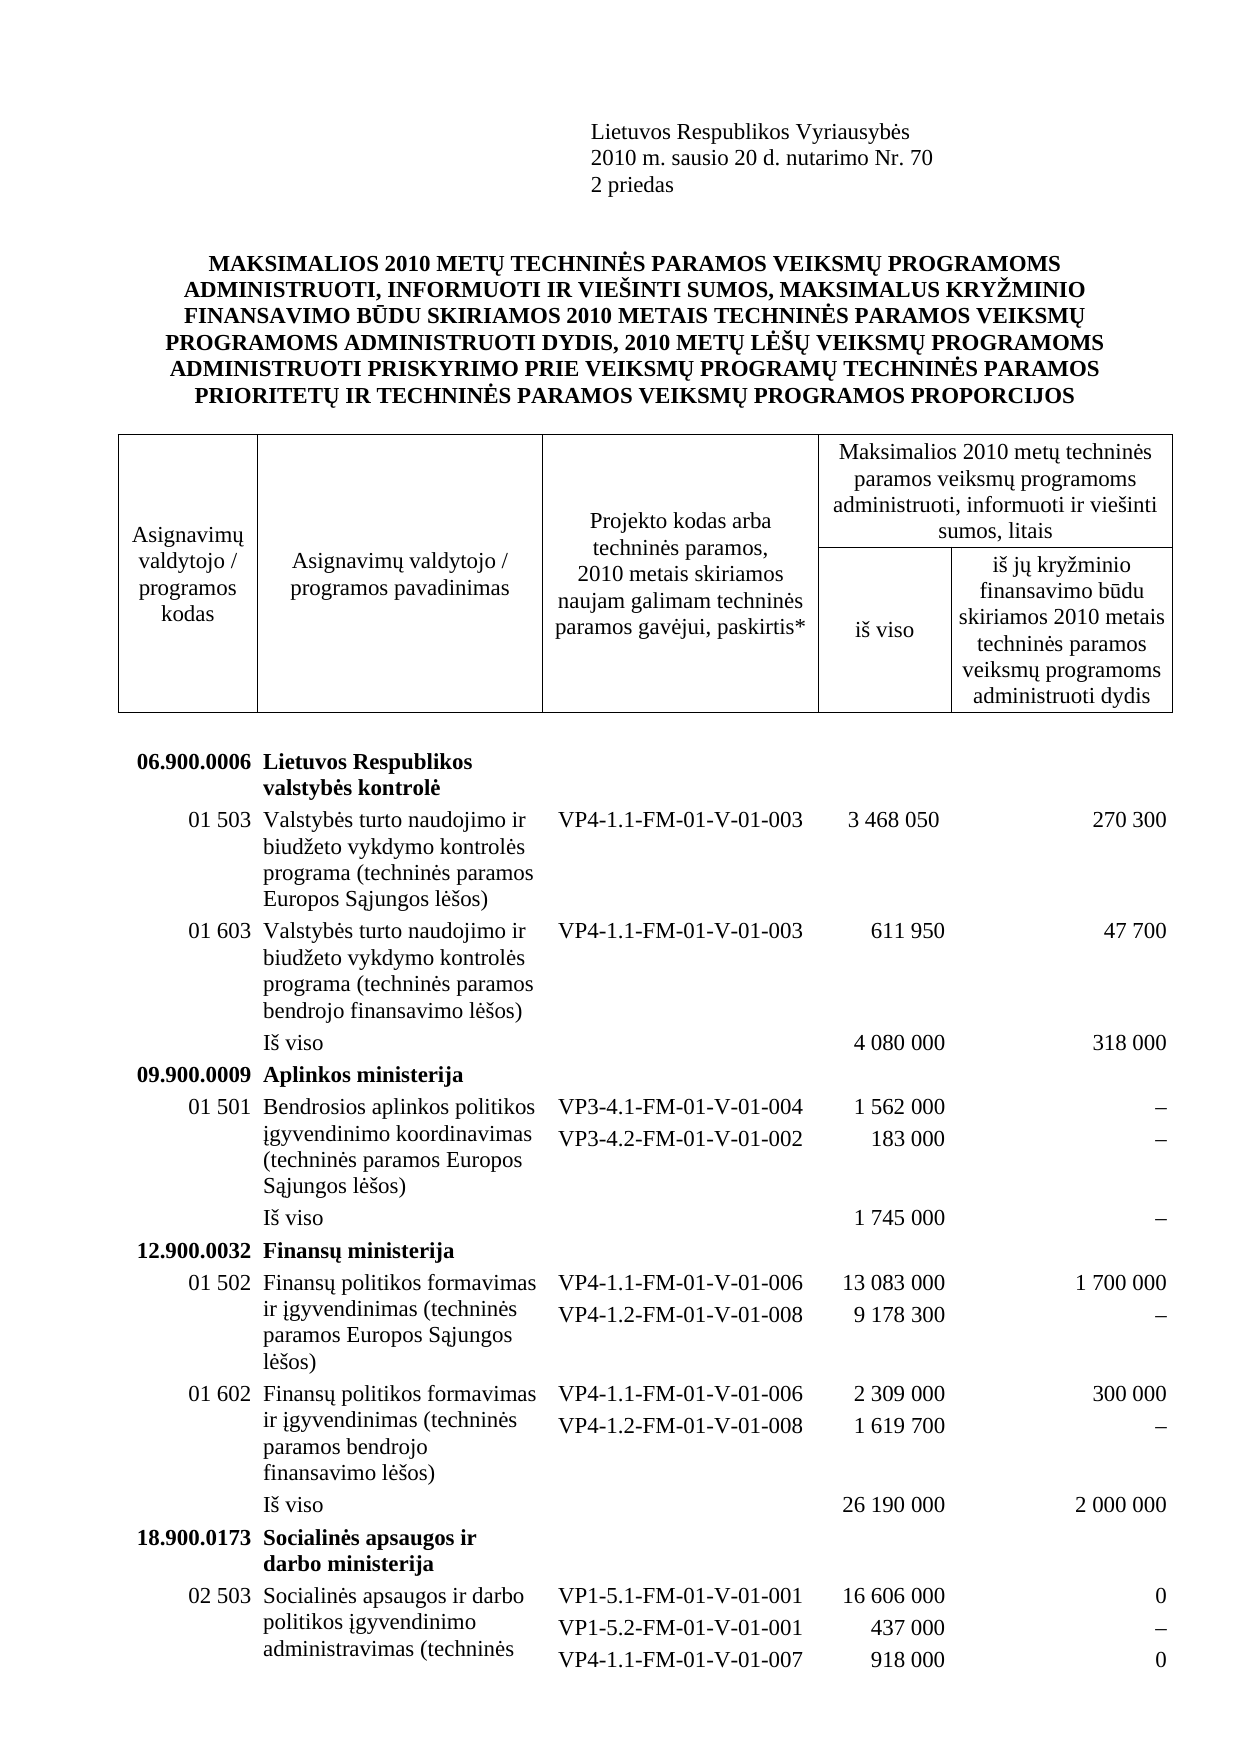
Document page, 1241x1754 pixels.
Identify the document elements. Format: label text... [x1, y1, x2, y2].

table_cell 01 603 [118, 915, 257, 1026]
table_cell 1 745 000 [818, 1202, 951, 1234]
table_cell 01 502 [118, 1266, 257, 1377]
table_cell [818, 713, 951, 745]
table_cell VP4-1.1-FM-01-V-01-003 [543, 915, 818, 1026]
table_cell VP4-1.1-FM-01-V-01-003 [543, 804, 818, 915]
table_cell 16 606 000 [818, 1579, 951, 1611]
table_cell Valstybės turto naudojimo ir biudžeto vykdymo kontrolės programa (techninės paramos bendrojo finansavimo lėšos) [257, 915, 543, 1026]
table_cell [951, 1521, 1172, 1579]
table_cell 300 000 [951, 1377, 1172, 1409]
table_cell 611 950 [818, 915, 951, 1026]
table_cell [951, 1234, 1172, 1266]
table_cell [118, 1026, 257, 1058]
table_cell VP3-4.2-FM-01-V-01-002 [543, 1123, 818, 1202]
table_cell 270 300 [951, 804, 1172, 915]
table_cell [951, 745, 1172, 803]
table_cell Iš viso [257, 1489, 543, 1521]
table_cell – [951, 1298, 1172, 1377]
table_cell [543, 1058, 818, 1090]
table_cell [118, 1202, 257, 1234]
table_cell VP4-1.1-FM-01-V-01-006 [543, 1377, 818, 1409]
table_cell [951, 713, 1172, 745]
table_cell VP4-1.1-FM-01-V-01-006 [543, 1266, 818, 1298]
table_cell [543, 1026, 818, 1058]
table_cell VP1-5.1-FM-01-V-01-001 [543, 1579, 818, 1611]
table_cell iš viso [819, 548, 951, 712]
table_cell [543, 1489, 818, 1521]
table_cell 26 190 000 [818, 1489, 951, 1521]
table_cell [818, 1234, 951, 1266]
table_header Projekto kodas arba techninės paramos, 2010 metais skiriamos naujam galimam techninės paramos gavėjui, paskirtis* [543, 435, 818, 712]
table_cell [951, 1058, 1172, 1090]
table_cell 0 [951, 1644, 1172, 1676]
table_cell – [951, 1123, 1172, 1202]
table_cell 01 503 [118, 804, 257, 915]
table_cell Bendrosios aplinkos politikos įgyvendinimo koordinavimas (techninės paramos Europos Sąjungos lėšos) [257, 1090, 543, 1202]
table_cell VP3-4.1-FM-01-V-01-004 [543, 1090, 818, 1122]
table_cell Iš viso [257, 1026, 543, 1058]
table_cell 437 000 [818, 1611, 951, 1643]
table_cell Socialinės apsaugos ir darbo politikos įgyvendinimo administravimas (techninės [257, 1579, 543, 1676]
table_cell 02 503 [118, 1579, 257, 1676]
table_cell – [951, 1409, 1172, 1488]
table_cell [818, 1058, 951, 1090]
table_cell [543, 1234, 818, 1266]
table_cell VP4-1.1-FM-01-V-01-007 [543, 1644, 818, 1676]
table_cell – [951, 1202, 1172, 1234]
table_cell [543, 713, 818, 745]
table_cell 1 619 700 [818, 1409, 951, 1488]
table_cell 06.900.0006 [118, 745, 257, 803]
table_cell 2 309 000 [818, 1377, 951, 1409]
table_cell 01 602 [118, 1377, 257, 1488]
table_cell [543, 1521, 818, 1579]
table_cell 918 000 [818, 1644, 951, 1676]
table_cell Iš viso [257, 1202, 543, 1234]
table_cell 9 178 300 [818, 1298, 951, 1377]
table_cell 0 [951, 1579, 1172, 1611]
text MAKSIMALIOS 2010 METŲ TECHNINĖS PARAMOS VEIKSMŲ PROGRAMOMS ADMINISTRUOTI, INFORMUOTI IR VIEŠINTI SUMOS, MAKSIMALUS KRYŽMINIO FINANSAVIMO BŪDU SKIRIAMOS 2010 METAIS TECHNINĖS PARAMOS VEIKSMŲ PROGRAMOMS ADMINISTRUOTI DYDIS, 2010 METŲ LĖŠŲ VEIKSMŲ PROGRAMOMS ADMINISTRUOTI PRISKYRIMO PRIE VEIKSMŲ PROGRAMŲ TECHNINĖS PARAMOS PRIORITETŲ IR TECHNINĖS PARAMOS VEIKSMŲ PROGRAMOS PROPORCIJOS [118, 250, 1152, 408]
table_cell [118, 1489, 257, 1521]
table_cell Aplinkos ministerija [257, 1058, 543, 1090]
table_header Asignavimų valdytojo / programos kodas [119, 435, 257, 712]
table_header Asignavimų valdytojo / programos pavadinimas [258, 435, 542, 712]
table_cell 12.900.0032 [118, 1234, 257, 1266]
table_cell 1 562 000 [818, 1090, 951, 1122]
table_cell 13 083 000 [818, 1266, 951, 1298]
table_cell 318 000 [951, 1026, 1172, 1058]
table_cell 18.900.0173 [118, 1521, 257, 1579]
table_cell Finansų politikos formavimas ir įgyvendinimas (techninės paramos Europos Sąjungos lėšos) [257, 1266, 543, 1377]
table_cell 2 000 000 [951, 1489, 1172, 1521]
table_cell Finansų politikos formavimas ir įgyvendinimas (techninės paramos bendrojo finansavimo lėšos) [257, 1377, 543, 1488]
table_cell VP4-1.2-FM-01-V-01-008 [543, 1298, 818, 1377]
table_cell [543, 745, 818, 803]
table_cell 4 080 000 [818, 1026, 951, 1058]
table_cell – [951, 1090, 1172, 1122]
table_cell [818, 1521, 951, 1579]
table_cell VP4-1.2-FM-01-V-01-008 [543, 1409, 818, 1488]
table_cell [818, 745, 951, 803]
table_cell 183 000 [818, 1123, 951, 1202]
table_cell Finansų ministerija [257, 1234, 543, 1266]
table_cell VP1-5.2-FM-01-V-01-001 [543, 1611, 818, 1643]
text Lietuvos Respublikos Vyriausybės 2010 m. sausio 20 d. nutarimo Nr. 70 2 priedas [591, 118, 1152, 197]
table_cell Socialinės apsaugos ir darbo ministerija [257, 1521, 543, 1579]
table_cell 1 700 000 [951, 1266, 1172, 1298]
table_cell – [951, 1611, 1172, 1643]
table_cell 47 700 [951, 915, 1172, 1026]
table_cell Lietuvos Respublikos valstybės kontrolė [257, 745, 543, 803]
table_header Maksimalios 2010 metų techninės paramos veiksmų programoms administruoti, informuoti ir viešinti sumos, litais [819, 435, 1172, 547]
table_cell 3 468 050 [818, 804, 951, 915]
table_cell 09.900.0009 [118, 1058, 257, 1090]
table_cell 01 501 [118, 1090, 257, 1202]
table_cell [543, 1202, 818, 1234]
table_cell [118, 713, 257, 745]
table_cell [257, 713, 543, 745]
table_cell iš jų kryžminio finansavimo būdu skiriamos 2010 metais techninės paramos veiksmų programoms administruoti dydis [952, 548, 1172, 712]
table_cell Valstybės turto naudojimo ir biudžeto vykdymo kontrolės programa (techninės paramos Europos Sąjungos lėšos) [257, 804, 543, 915]
